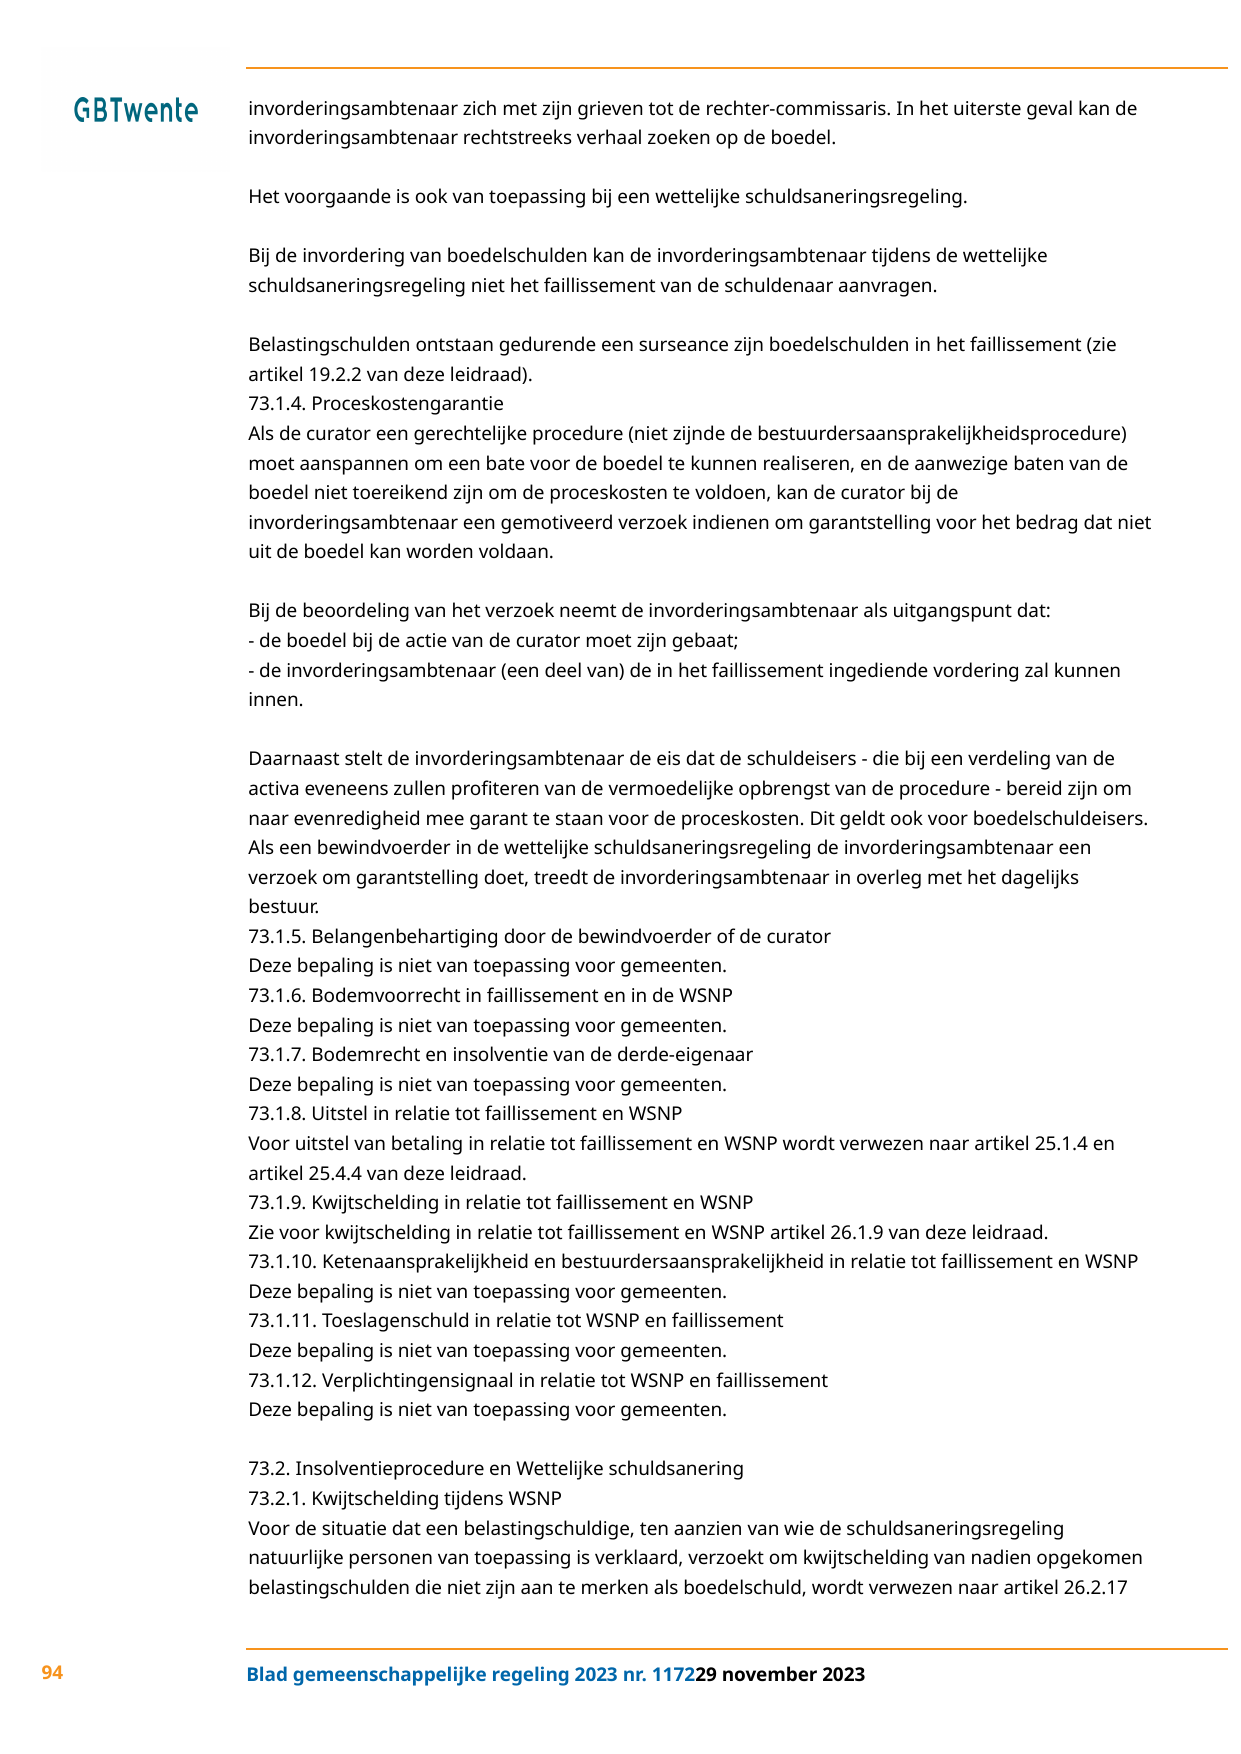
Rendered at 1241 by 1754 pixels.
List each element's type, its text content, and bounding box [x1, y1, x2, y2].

text Daarnaast stelt de invorderingsambtenaar de eis dat de schuldeisers - die bij een verdeling van de activa eveneens zullen profiteren van de vermoedelijke opbrengst van de procedure - bereid zijn om naar evenredigheid mee garant te staan voor de proceskosten. Dit geldt ook voor boedelschuldeisers. Als een bewindvoerder in de wettelijke schuldsaneringsregeling de invorderingsambtenaar een verzoek om garantstelling doet, treedt de invorderingsambtenaar in overleg met het dagelijks bestuur. [248, 746, 1152, 919]
text Bij de beoordeling van het verzoek neemt de invorderingsambtenaar als uitgangspunt dat: [248, 598, 1152, 623]
text 73.1.7. Bodemrecht en insolventie van de derde-eigenaar [248, 1041, 1152, 1067]
text Deze bepaling is niet van toepassing voor gemeenten. [248, 1396, 1152, 1422]
text 73.1.11. Toeslagenschuld in relatie tot WSNP en faillissement [248, 1308, 1152, 1333]
text Deze bepaling is niet van toepassing voor gemeenten. [248, 1071, 1152, 1097]
text 73.1.12. Verplichtingensignaal in relatie tot WSNP en faillissement [248, 1367, 1152, 1393]
text Voor de situatie dat een belastingschuldige, ten aanzien van wie de schuldsaneringsregeling natuurlijke personen van toepassing is verklaard, verzoekt om kwijtschelding van nadien opgekomen belastingschulden die niet zijn aan te merken als boedelschuld, wordt verwezen naar artikel 26.2.17 [248, 1515, 1152, 1600]
text Het voorgaande is ook van toepassing bij een wettelijke schuldsaneringsregeling. [248, 183, 1152, 209]
text Voor uitstel van betaling in relatie tot faillissement en WSNP wordt verwezen naar artikel 25.1.4 en artikel 25.4.4 van deze leidraad. [248, 1130, 1152, 1186]
text Belastingschulden ontstaan gedurende een surseance zijn boedelschulden in het faillissement (zie artikel 19.2.2 van deze leidraad). [248, 331, 1152, 387]
text Deze bepaling is niet van toepassing voor gemeenten. [248, 1337, 1152, 1363]
text Zie voor kwijtschelding in relatie tot faillissement en WSNP artikel 26.1.9 van deze leidraad. [248, 1219, 1152, 1245]
text 73.1.8. Uitstel in relatie tot faillissement en WSNP [248, 1101, 1152, 1126]
text 73.1.6. Bodemvoorrecht in faillissement en in de WSNP [248, 982, 1152, 1008]
text - de invorderingsambtenaar (een deel van) de in het faillissement ingediende vordering zal kunnen innen. [248, 657, 1152, 712]
text - de boedel bij de actie van de curator moet zijn gebaat; [248, 627, 1152, 653]
text Deze bepaling is niet van toepassing voor gemeenten. [248, 953, 1152, 978]
text Als de curator een gerechtelijke procedure (niet zijnde de bestuurdersaansprakelijkheidsprocedure) moet aanspannen om een bate voor de boedel te kunnen realiseren, en de aanwezige baten van de boedel niet toereikend zijn om de proceskosten te voldoen, kan de curator bij de invorderingsambtenaar een gemotiveerd verzoek indienen om garantstelling voor het bedrag dat niet uit de boedel kan worden voldaan. [248, 420, 1152, 564]
text Deze bepaling is niet van toepassing voor gemeenten. [248, 1012, 1152, 1038]
text 73.1.10. Ketenaansprakelijkheid en bestuurdersaansprakelijkheid in relatie tot faillissement en WSNP [248, 1248, 1152, 1274]
text 73.2. Insolventieprocedure en Wettelijke schuldsanering [248, 1456, 1152, 1481]
text invorderingsambtenaar zich met zijn grieven tot de rechter-commissaris. In het uiterste geval kan de invorderingsambtenaar rechtstreeks verhaal zoeken op de boedel. [248, 95, 1152, 150]
text Deze bepaling is niet van toepassing voor gemeenten. [248, 1278, 1152, 1304]
text 73.2.1. Kwijtschelding tijdens WSNP [248, 1485, 1152, 1511]
text 73.1.5. Belangenbehartiging door de bewindvoerder of de curator [248, 923, 1152, 949]
picture [41, 47, 231, 172]
text 73.1.9. Kwijtschelding in relatie tot faillissement en WSNP [248, 1189, 1152, 1215]
text Bij de invordering van boedelschulden kan de invorderingsambtenaar tijdens de wettelijke schuldsaneringsregeling niet het faillissement van de schuldenaar aanvragen. [248, 243, 1152, 298]
text 73.1.4. Proceskostengarantie [248, 391, 1152, 416]
